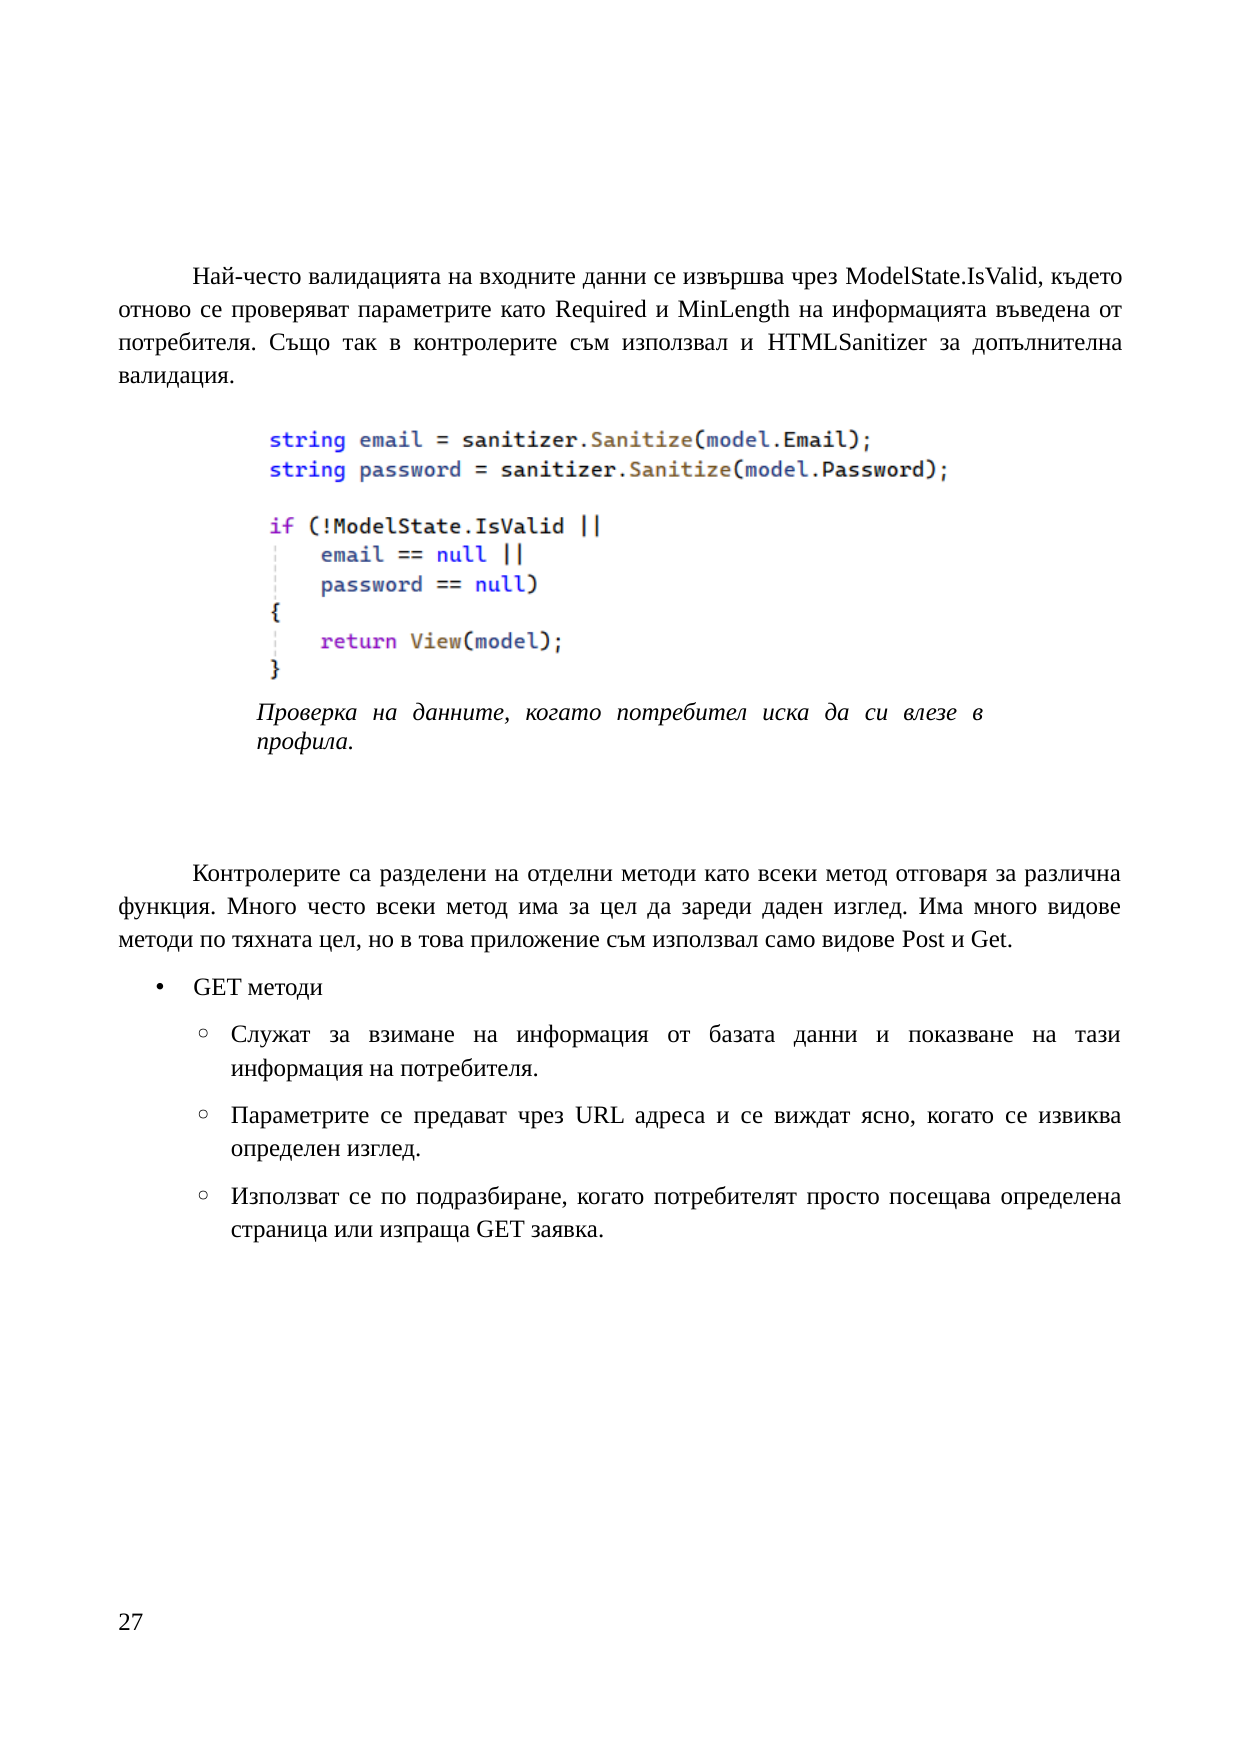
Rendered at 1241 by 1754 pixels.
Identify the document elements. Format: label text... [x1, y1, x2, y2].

picture [256, 420, 984, 685]
text Най-често валидацията на входните данни се извършва чрез ModelState.IsValid, където отново се проверяват параметрите като Required и MinLength на информацията въведена от потребителя. Също так в контролерите съм използвал и HTMLSanitizer за допълнителна валидация. [118, 261, 1122, 389]
list Използват се по подразбиране, когато потребителят просто посещава определена страница или изпраща GET заявка. [193, 1181, 1122, 1243]
list Служат за взимане на информация от базата данни и показване на тази информация на потребителя. [193, 1019, 1122, 1081]
list GET методи [156, 972, 1122, 1001]
text Проверка на данните, когато потребител иска да си влезе в профила. [256, 685, 984, 754]
text Контролерите са разделени на отделни методи като всеки метод отговаря за различна функция. Много често всеки метод има за цел да зареди даден изглед. Има много видове методи по тяхната цел, но в това приложение съм използвал само видове Post и Get. [118, 858, 1122, 953]
list Параметрите се предават чрез URL адреса и се виждат ясно, когато се извиква определен изглед. [193, 1100, 1122, 1162]
